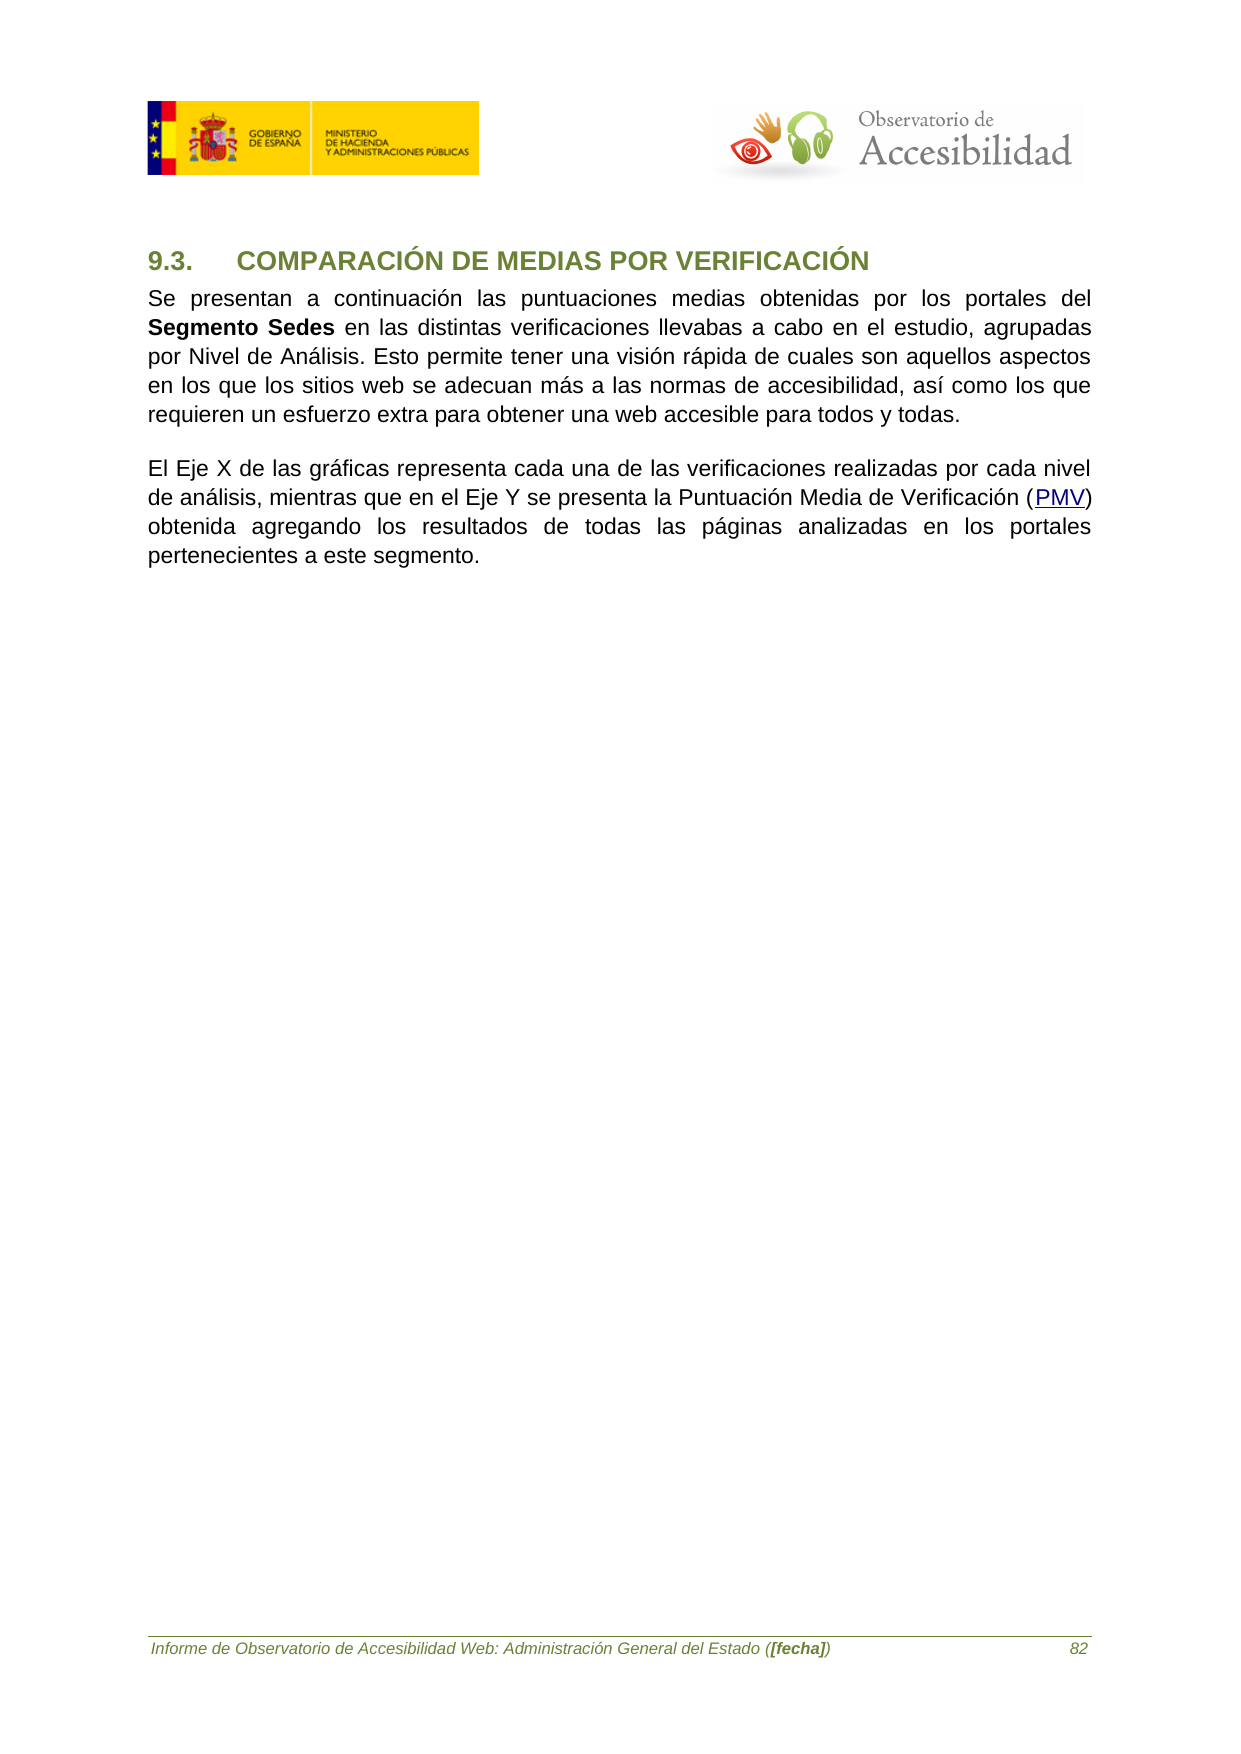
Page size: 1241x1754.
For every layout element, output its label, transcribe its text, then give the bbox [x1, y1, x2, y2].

text Se presentan a continuación las puntuaciones medias obtenidas por los portales del Segmento Sedes en las distintas verificaciones llevabas a cabo en el estudio, agrupadas por Nivel de Análisis. Esto permite tener una visión rápida de cuales son aquellos aspectos en los que los sitios web se adecuan más a las normas de accesibilidad, así como los que requieren un esfuerzo extra para obtener una web accesible para todos y todas. [148, 285, 1092, 427]
picture [710, 102, 1086, 185]
picture [147, 101, 479, 175]
text El Eje X de las gráficas representa cada una de las verificaciones realizadas por cada nivel de análisis, mientras que en el Eje Y se presenta la Puntuación Media de Verificación (PMV) obtenida agregando los resultados de todas las páginas analizadas en los portales pertenecientes a este segmento. [148, 455, 1092, 568]
subtitle Comparación de medias por verificación [148, 245, 1092, 276]
